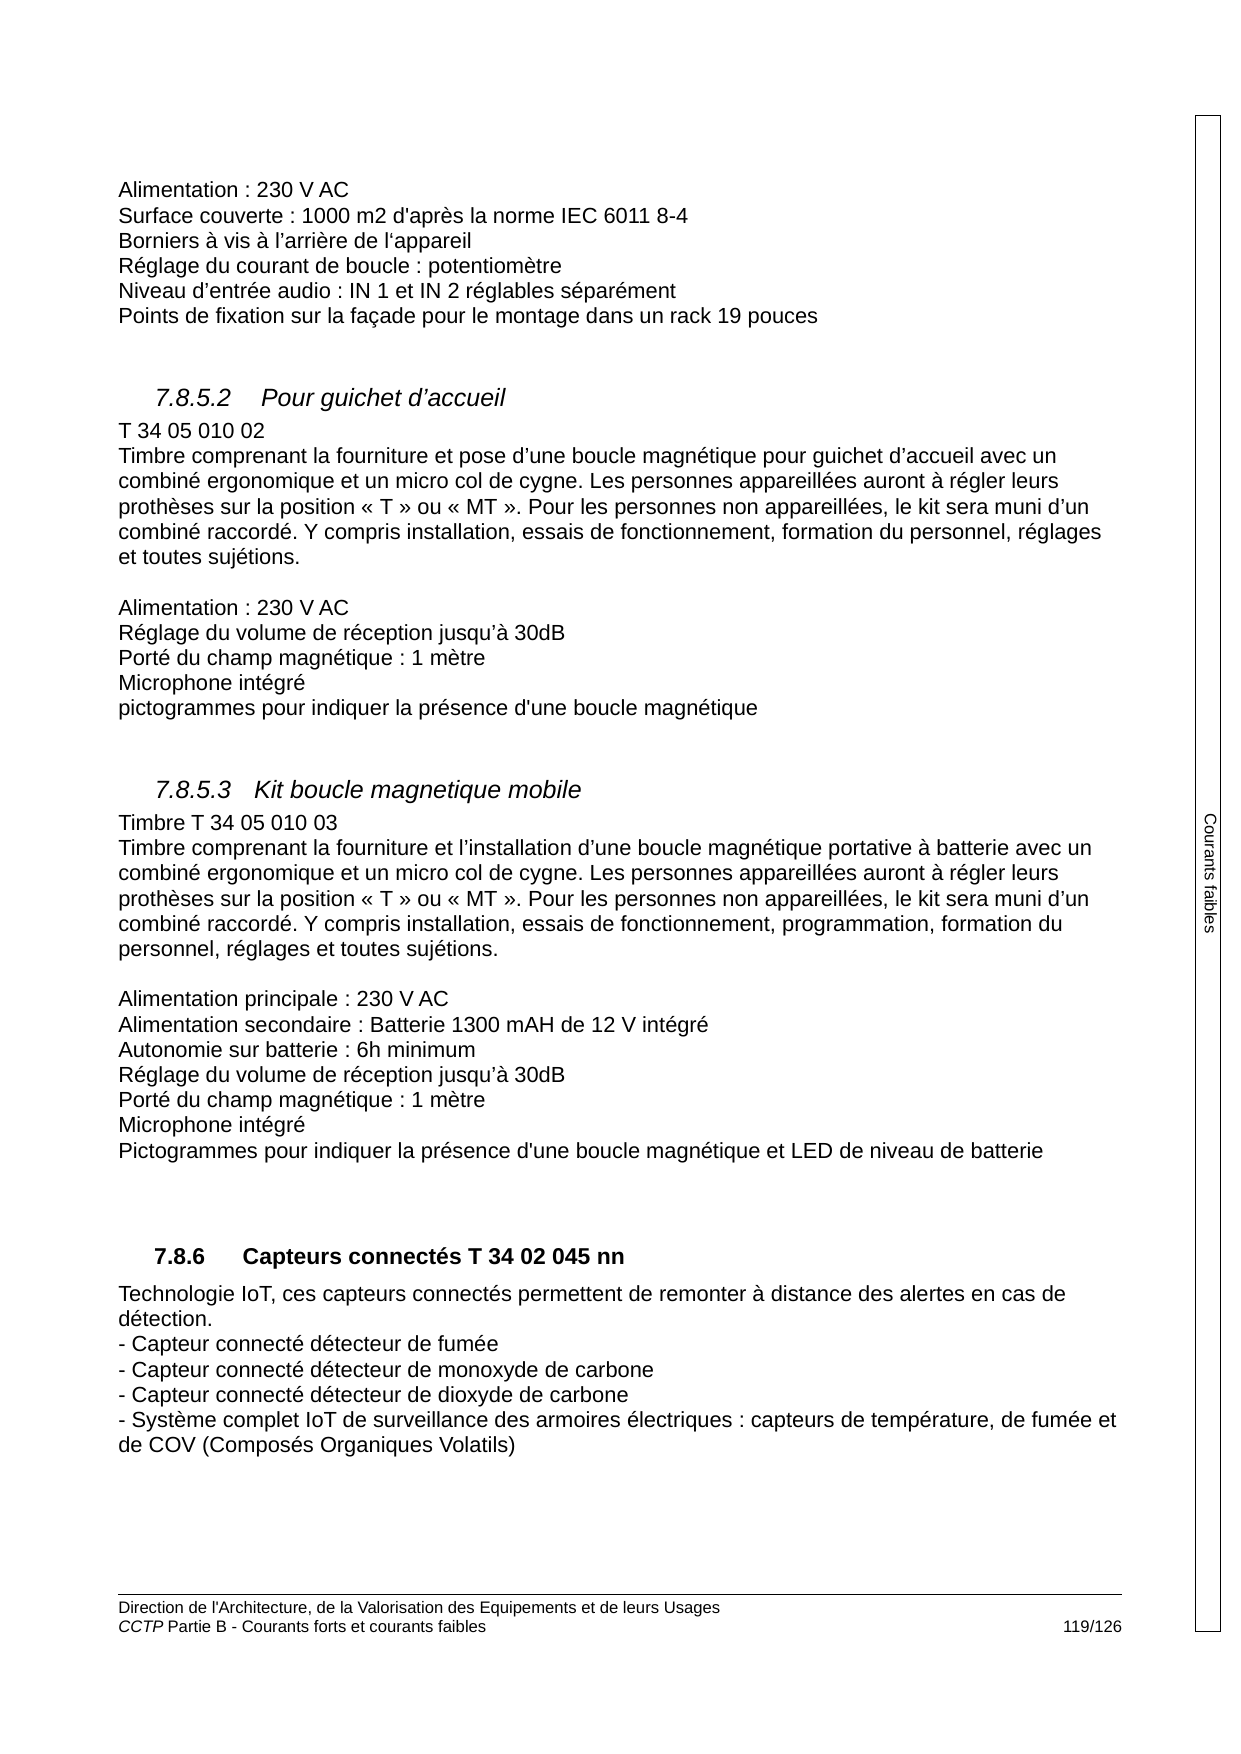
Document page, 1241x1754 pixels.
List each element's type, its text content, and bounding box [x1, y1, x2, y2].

text - Système complet IoT de surveillance des armoires électriques : capteurs de température, de fumée et de COV (Composés Organiques Volatils) [118, 1407, 1122, 1457]
text Surface couverte : 1000 m2 d'après la norme IEC 6011 8-4 [118, 203, 1122, 228]
text Microphone intégré [118, 670, 1122, 695]
text Réglage du volume de réception jusqu’à 30dB [118, 620, 1122, 645]
text Borniers à vis à l’arrière de l‘appareil [118, 228, 1122, 253]
text Pictogrammes pour indiquer la présence d'une boucle magnétique et LED de niveau de batterie [118, 1138, 1122, 1163]
text pictogrammes pour indiquer la présence d'une boucle magnétique [118, 695, 1122, 721]
text Technologie IoT, ces capteurs connectés permettent de remonter à distance des alertes en cas de détection. [118, 1281, 1122, 1331]
text - Capteur connecté détecteur de fumée [118, 1331, 1122, 1356]
text Porté du champ magnétique : 1 mètre [118, 645, 1122, 670]
text Timbre comprenant la fourniture et pose d’une boucle magnétique pour guichet d’accueil avec un combiné ergonomique et un micro col de cygne. Les personnes appareillées auront à régler leurs prothèses sur la position « T » ou « MT ». Pour les personnes non appareillées, le kit sera muni d’un combiné raccordé. Y compris installation, essais de fonctionnement, formation du personnel, réglages et toutes sujétions. [118, 443, 1122, 569]
subtitle Kit boucle magnetique mobile [118, 775, 1122, 804]
text - Capteur connecté détecteur de monoxyde de carbone [118, 1356, 1122, 1382]
text Porté du champ magnétique : 1 mètre [118, 1087, 1122, 1112]
text Timbre comprenant la fourniture et l’installation d’une boucle magnétique portative à batterie avec un combiné ergonomique et un micro col de cygne. Les personnes appareillées auront à régler leurs prothèses sur la position « T » ou « MT ». Pour les personnes non appareillées, le kit sera muni d’un combiné raccordé. Y compris installation, essais de fonctionnement, programmation, formation du personnel, réglages et toutes sujétions. [118, 835, 1122, 961]
subtitle Capteurs connectés T 34 02 045 nn [118, 1243, 1122, 1269]
text Réglage du courant de boucle : potentiomètre [118, 253, 1122, 278]
text Points de fixation sur la façade pour le montage dans un rack 19 pouces [118, 303, 1122, 329]
text Timbre T 34 05 010 03 [118, 810, 1122, 835]
text Réglage du volume de réception jusqu’à 30dB [118, 1062, 1122, 1087]
text - Capteur connecté détecteur de dioxyde de carbone [118, 1382, 1122, 1407]
text Alimentation : 230 V AC [118, 177, 1122, 203]
text Autonomie sur batterie : 6h minimum [118, 1037, 1122, 1062]
text Alimentation secondaire : Batterie 1300 mAH de 12 V intégré [118, 1012, 1122, 1037]
text Alimentation principale : 230 V AC [118, 986, 1122, 1012]
text Microphone intégré [118, 1112, 1122, 1138]
text T 34 05 010 02 [118, 418, 1122, 443]
text Niveau d’entrée audio : IN 1 et IN 2 réglables séparément [118, 278, 1122, 303]
subtitle Pour guichet d’accueil [118, 383, 1122, 412]
text Alimentation : 230 V AC [118, 594, 1122, 620]
